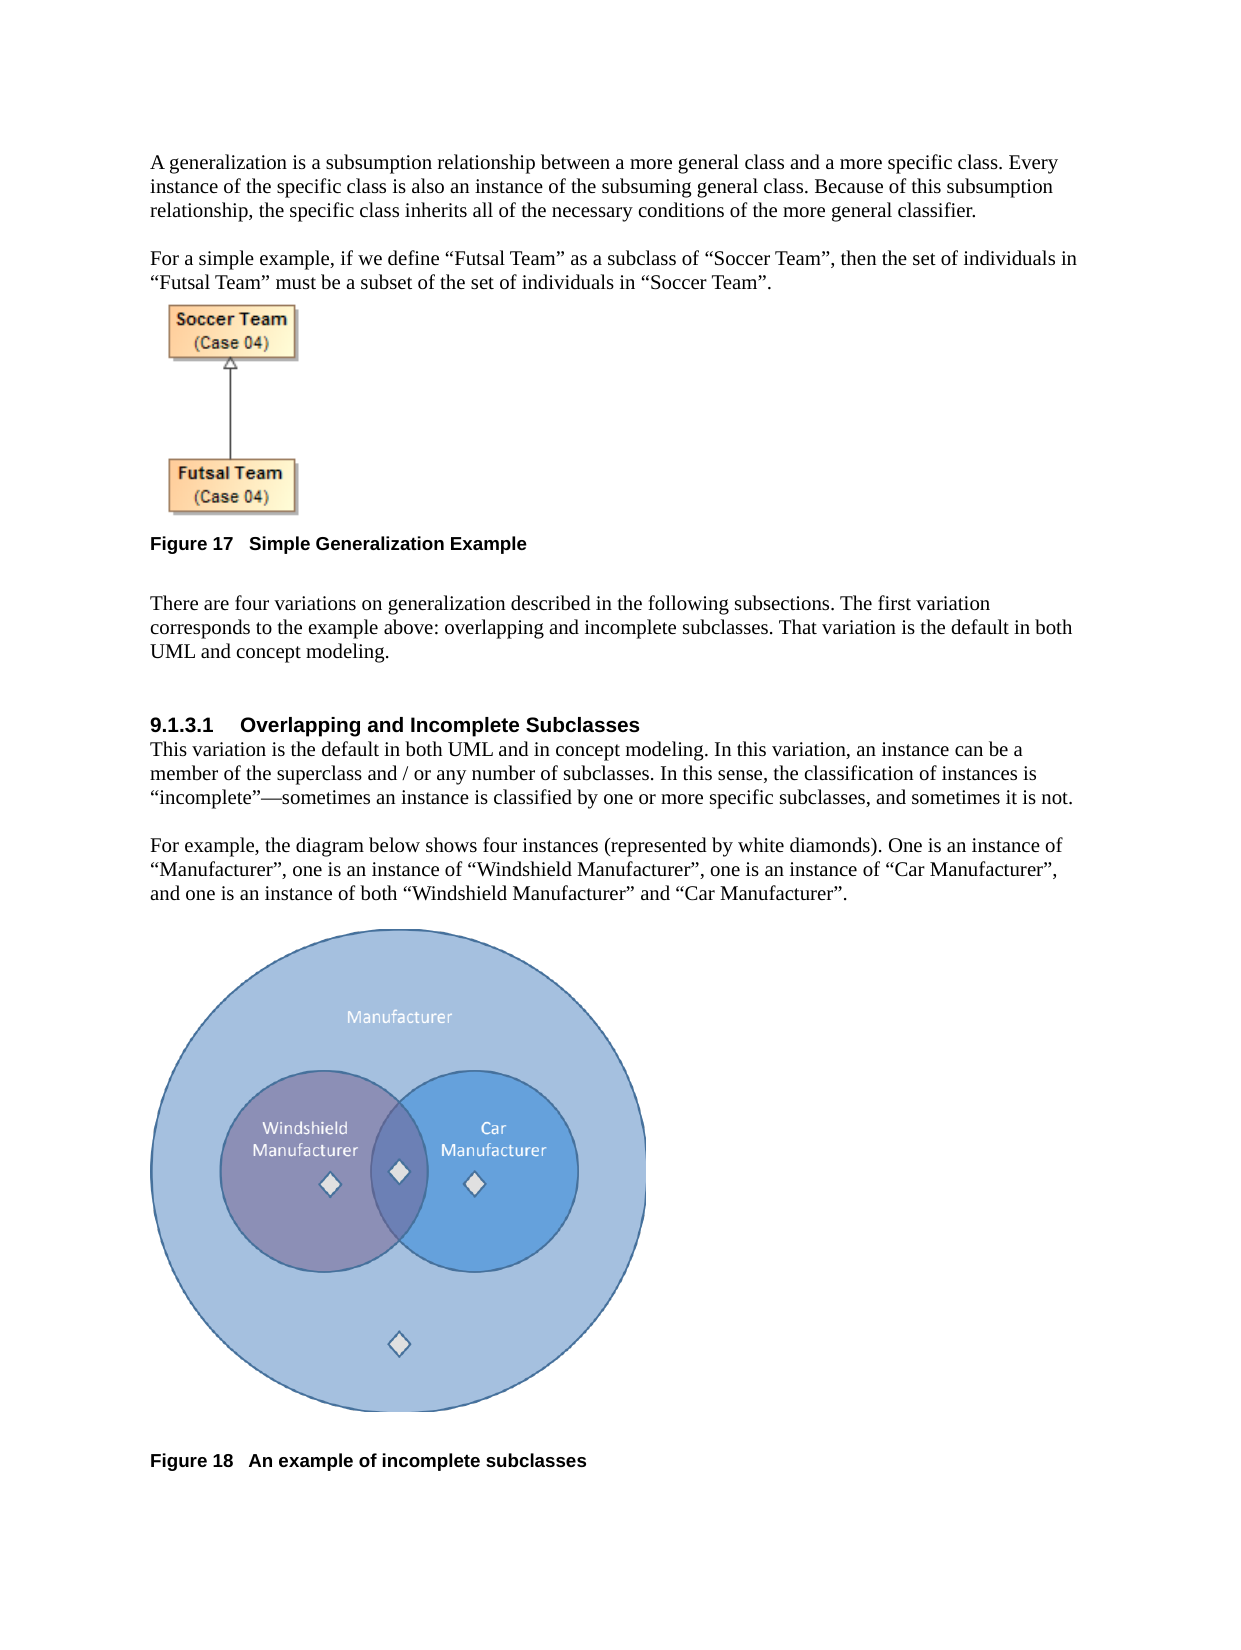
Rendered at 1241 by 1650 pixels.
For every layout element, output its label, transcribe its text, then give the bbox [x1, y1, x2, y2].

text Figure 17 Simple Generalization Example [150, 533, 1090, 555]
subtitle Overlapping and Incomplete Subclasses [150, 713, 1090, 737]
text Figure 18 An example of incomplete subclasses [150, 1450, 1090, 1471]
text There are four variations on generalization described in the following subsections. The first variation corresponds to the example above: overlapping and incomplete subclasses. That variation is the default in both UML and concept modeling. [150, 591, 1090, 663]
text This variation is the default in both UML and in concept modeling. In this variation, an instance can be a member of the superclass and / or any number of subclasses. In this sense, the classification of instances is “incomplete”—sometimes an instance is classified by one or more specific subclasses, and sometimes it is not. [150, 737, 1090, 809]
text A generalization is a subsumption relationship between a more general class and a more specific class. Every instance of the specific class is also an instance of the subsuming general class. Because of this subsumption relationship, the specific class inherits all of the necessary conditions of the more general classifier. [150, 150, 1090, 222]
picture [150, 294, 327, 528]
text For example, the diagram below shows four instances (represented by white diamonds). One is an instance of “Manufacturer”, one is an instance of “Windshield Manufacturer”, one is an instance of “Car Manufacturer”, and one is an instance of both “Windshield Manufacturer” and “Car Manufacturer”. [150, 833, 1090, 905]
text For a simple example, if we define “Futsal Team” as a subclass of “Soccer Team”, then the set of individuals in “Futsal Team” must be a subset of the set of individuals in “Soccer Team”. [150, 246, 1090, 294]
